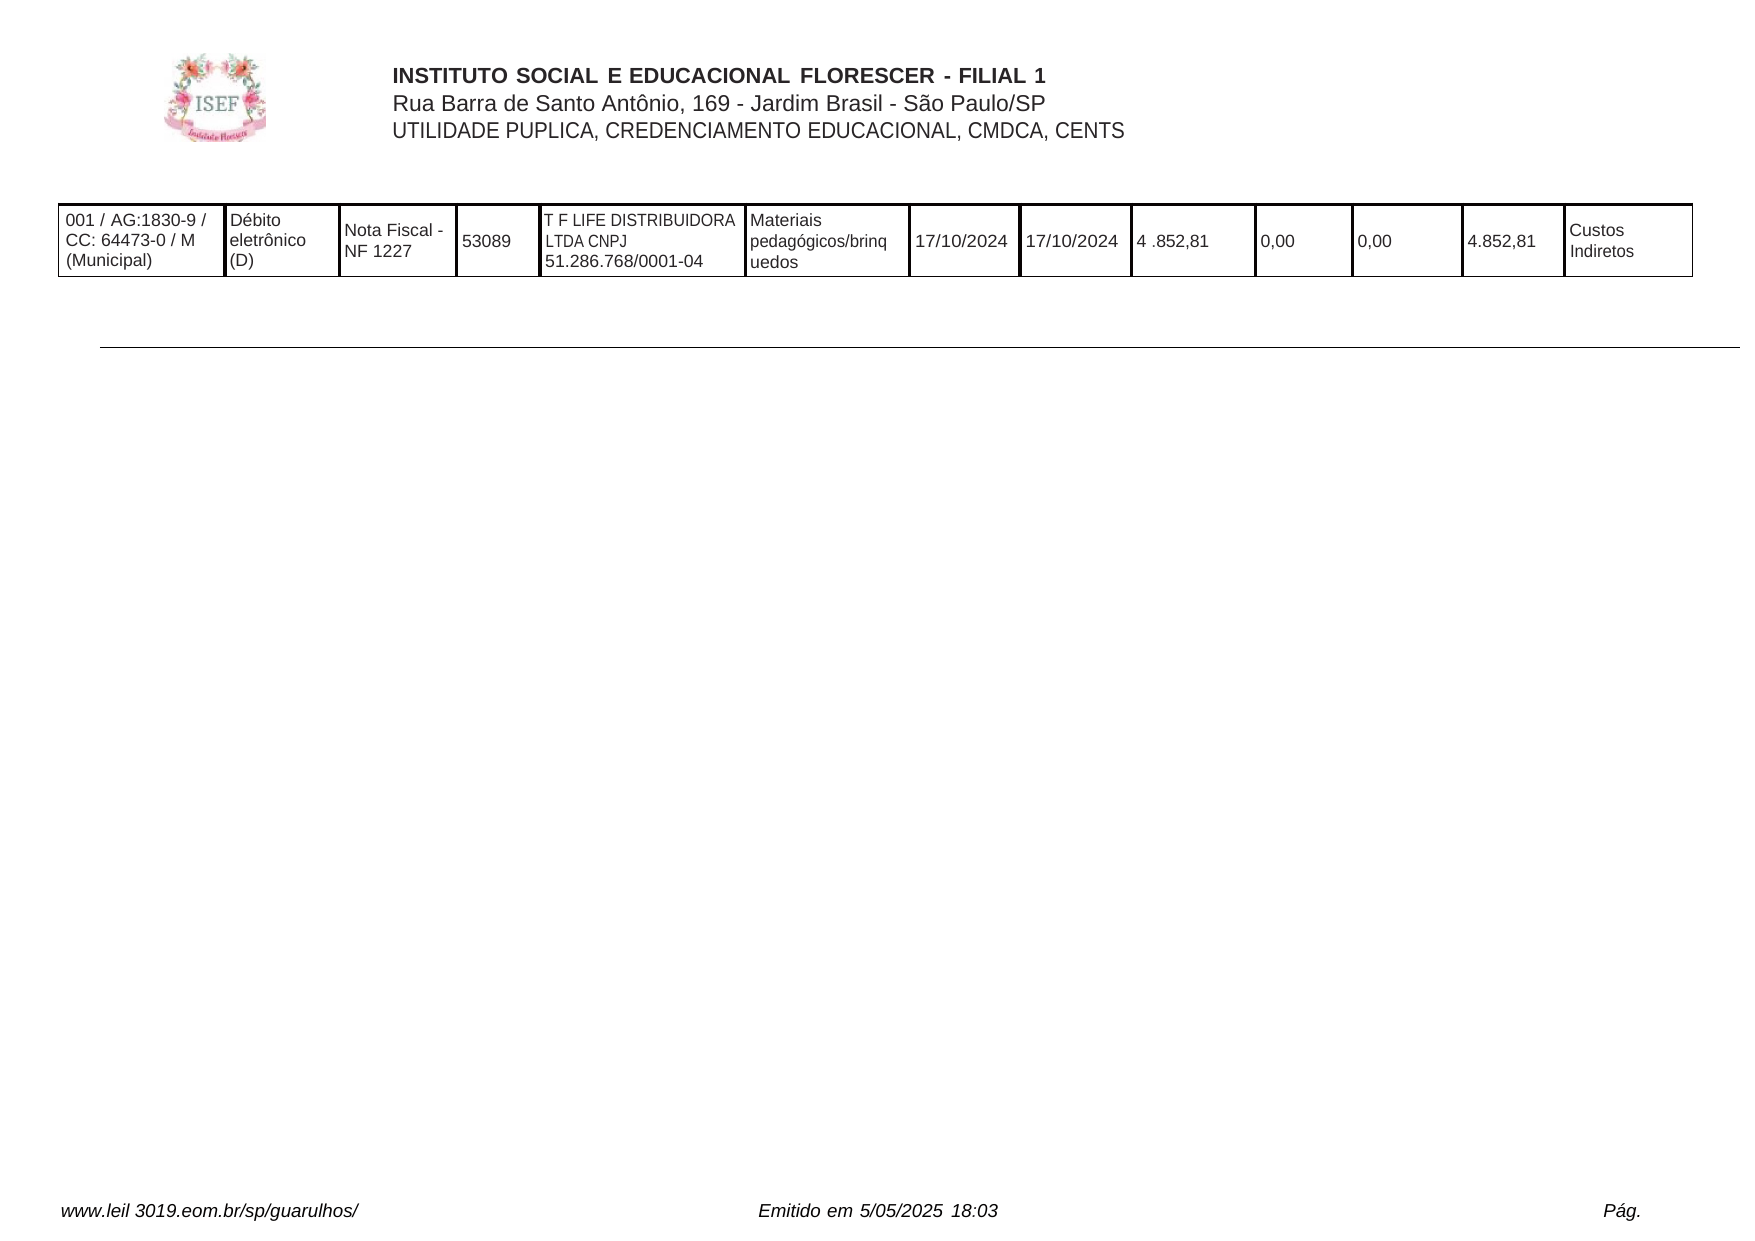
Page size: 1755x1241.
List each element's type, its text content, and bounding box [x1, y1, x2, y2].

table_cell 001 / AG:1830-9 / CC: 64473-0 / M (Municipal) [59, 206, 223, 276]
table_cell Custos Indiretos [1566, 206, 1692, 276]
table_cell 0,00 [1354, 206, 1461, 276]
table_cell 4.852,81 [1464, 206, 1563, 276]
table_cell 17/10/2024 [1022, 206, 1130, 276]
table_cell 0,00 [1257, 206, 1351, 276]
table_cell Nota Fiscal - NF 1227 [341, 206, 455, 276]
table_cell Débito eletrônico (D) [227, 206, 338, 276]
table_cell Materiais pedagógicos/brinq uedos [747, 206, 908, 276]
table_cell 17/10/2024 [911, 206, 1018, 276]
table_cell T F LIFE DISTRIBUIDORA LTDA CNPJ 51.286.768/0001-04 [542, 206, 744, 276]
table_cell 53089 [458, 206, 538, 276]
table_cell 4 .852,81 [1133, 206, 1254, 276]
